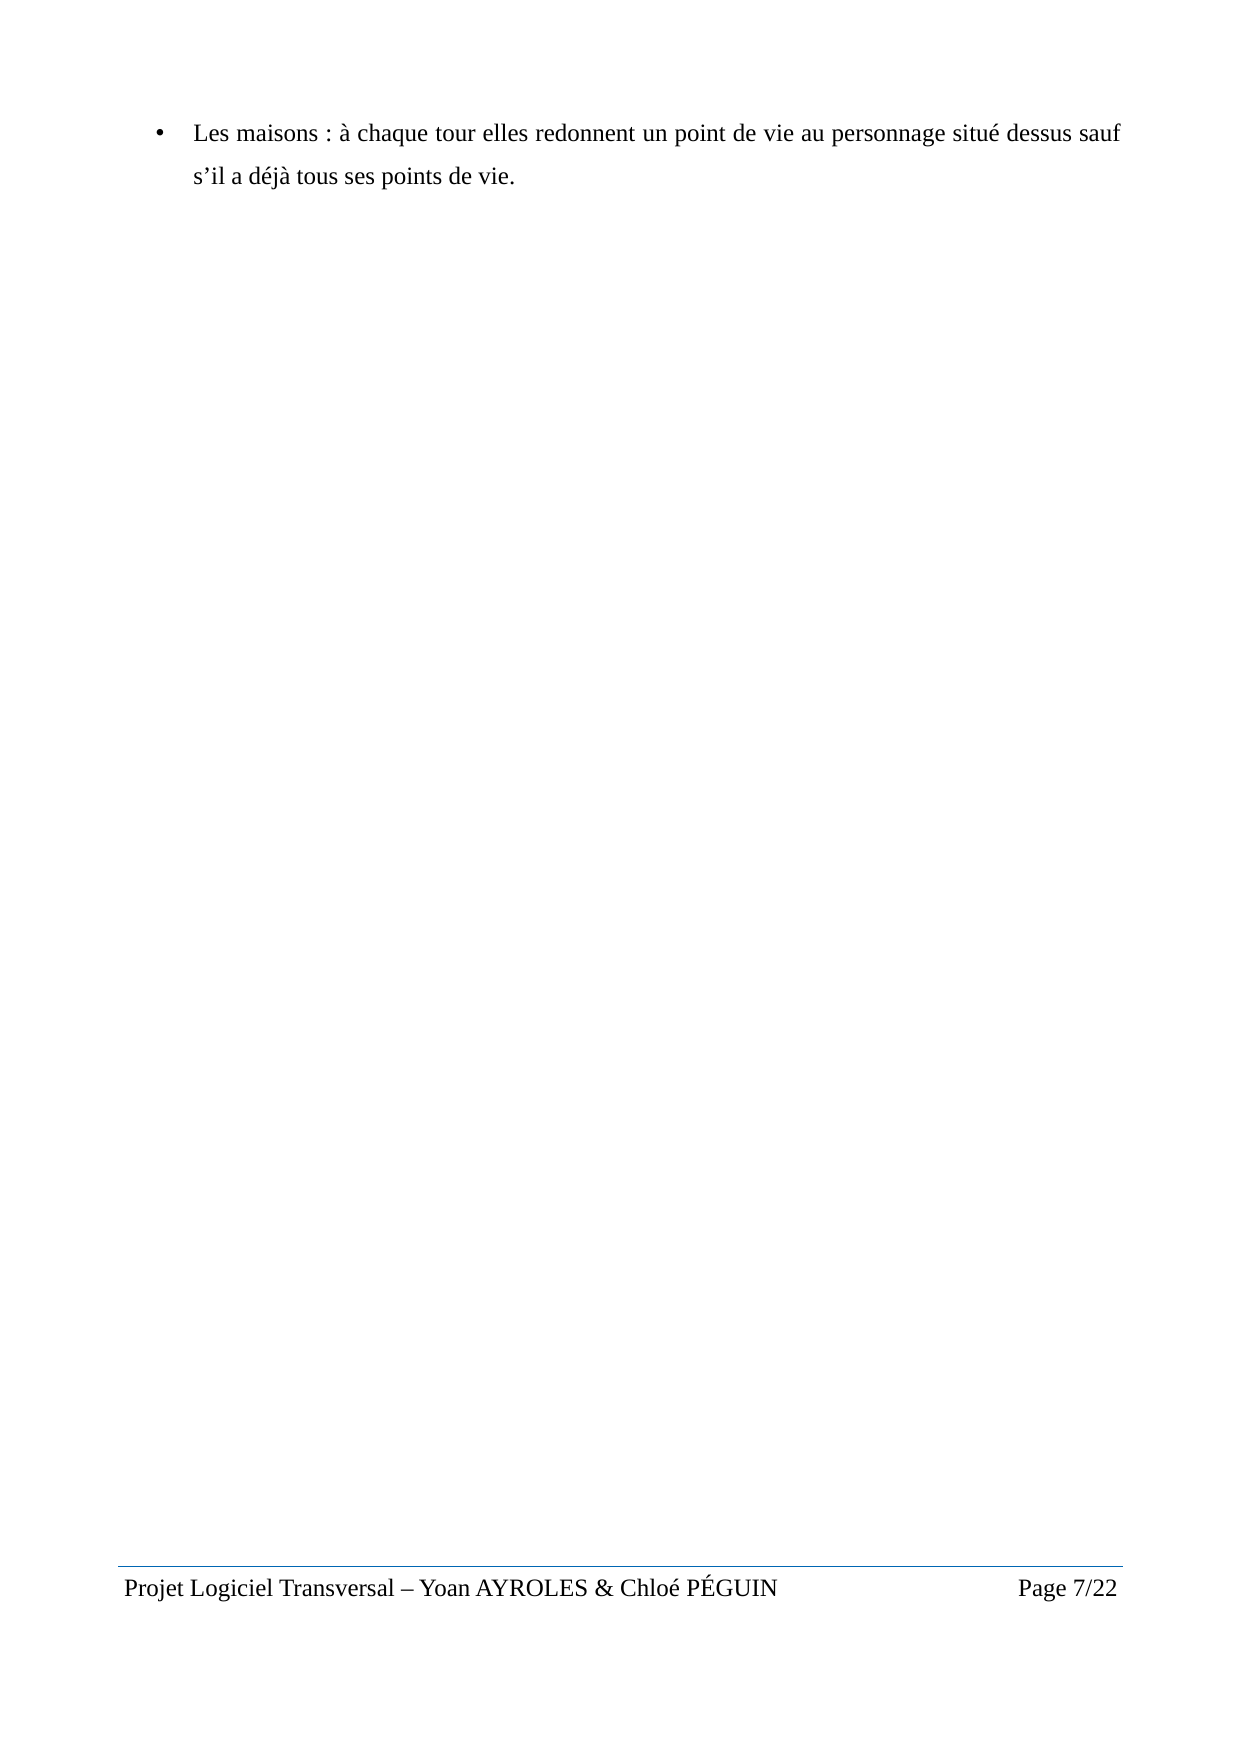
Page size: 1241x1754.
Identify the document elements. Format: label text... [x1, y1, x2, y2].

list Les maisons : à chaque tour elles redonnent un point de vie au personnage situé dessus sauf s’il a déjà tous ses points de vie. [156, 118, 1122, 190]
